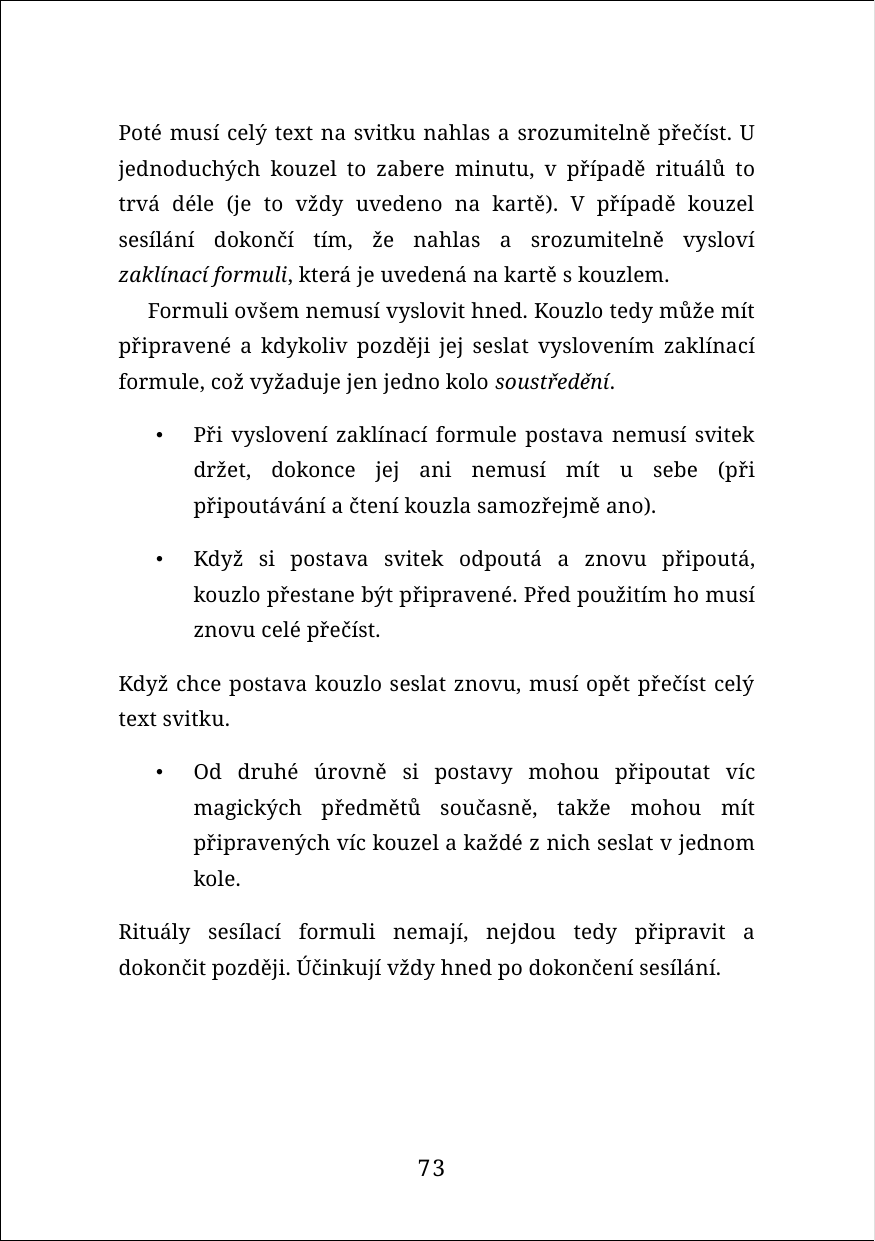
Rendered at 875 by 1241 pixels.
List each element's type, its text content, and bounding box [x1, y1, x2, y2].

text Když chce postava kouzlo seslat znovu, musí opět přečíst celý text svitku. [118, 669, 756, 733]
list Při vyslovení zaklínací formule postava nemusí svitek držet, dokonce jej ani nemusí mít u sebe (při připoutávání a čtení kouzla samozřejmě ano). [156, 420, 756, 519]
text Rituály sesílací formuli nemají, nejdou tedy připravit a dokončit později. Účinkují vždy hned po dokončení sesílání. [118, 917, 756, 981]
list Když si postava svitek odpoutá a znovu připoutá, kouzlo přestane být připravené. Před použitím ho musí znovu celé přečíst. [156, 544, 756, 644]
list Od druhé úrovně si postavy mohou připoutat víc magických předmětů současně, takže mohou mít připravených víc kouzel a každé z nich seslat v jednom kole. [156, 757, 756, 892]
text Poté musí celý text na svitku nahlas a srozumitelně přečíst. U jednoduchých kouzel to zabere minutu, v případě rituálů to trvá déle (je to vždy uvedeno na kartě). V případě kouzel sesílání dokončí tím, že nahlas a srozumitelně vysloví zaklínací formuli, která je uvedená na kartě s kouzlem. Formuli ovšem nemusí vyslovit hned. Kouzlo tedy může mít připravené a kdykoliv později jej seslat vyslovením zaklínací formule, což vyžaduje jen jedno kolo soustředění. [118, 118, 756, 395]
